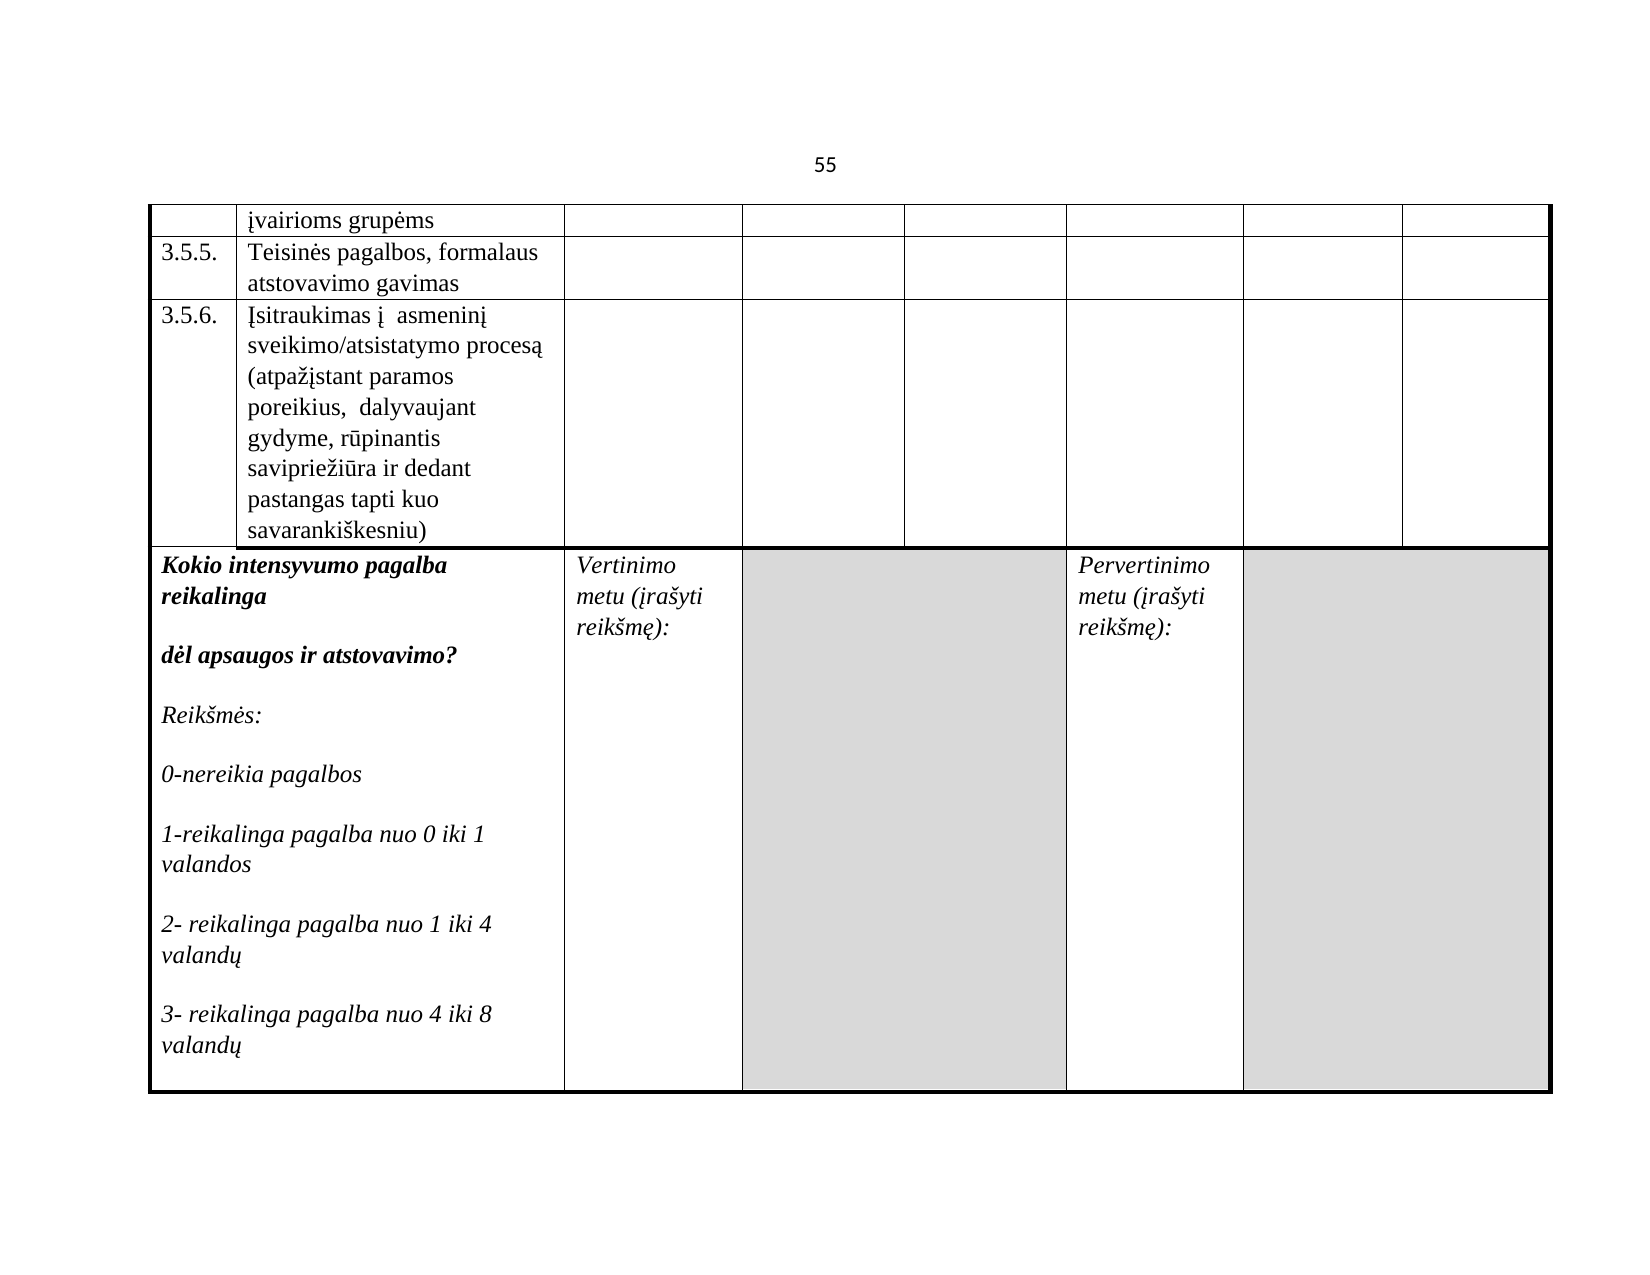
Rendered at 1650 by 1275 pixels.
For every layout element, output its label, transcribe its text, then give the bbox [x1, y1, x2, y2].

table_cell [743, 237, 904, 299]
table_cell [1403, 205, 1548, 236]
table_cell [1067, 237, 1243, 299]
table_cell [565, 237, 742, 299]
table_cell [1244, 300, 1402, 546]
table_cell įvairioms grupėms [237, 205, 564, 236]
table_cell [905, 300, 1066, 546]
table_cell [1244, 237, 1402, 299]
table_cell Kokio intensyvumo pagalba reikalinga dėl apsaugos ir atstovavimo? Reikšmės: 0-nereikia pagalbos 1-reikalinga pagalba nuo 0 iki 1 valandos 2- reikalinga pagalba nuo 1 iki 4 valandų 3- reikalinga pagalba nuo 4 iki 8 valandų [152, 547, 564, 1089]
table_cell [1244, 205, 1402, 236]
table_cell [1067, 205, 1243, 236]
table_cell [565, 205, 742, 236]
table_cell [743, 300, 904, 546]
table_cell [743, 550, 1066, 1089]
table_cell [743, 205, 904, 236]
table_cell [1403, 237, 1548, 299]
table_cell Vertinimo metu (įrašyti reikšmę): [565, 550, 742, 1089]
table_cell 3.5.5. [152, 237, 236, 299]
table_cell Teisinės pagalbos, formalaus atstovavimo gavimas [237, 237, 564, 299]
table_cell 3.5.6. [152, 300, 236, 546]
table_cell [152, 205, 236, 236]
table_cell Pervertinimo metu (įrašyti reikšmę): [1067, 550, 1243, 1089]
table_cell [1067, 300, 1243, 546]
table_cell Įsitraukimas į asmeninį sveikimo/atsistatymo procesą (atpažįstant paramos poreikius, dalyvaujant gydyme, rūpinantis savipriežiūra ir dedant pastangas tapti kuo savarankiškesniu) [237, 300, 564, 546]
table_cell [905, 237, 1066, 299]
table_cell [1403, 300, 1548, 546]
table_cell [1244, 550, 1548, 1089]
table_cell [565, 300, 742, 546]
table_cell [905, 205, 1066, 236]
